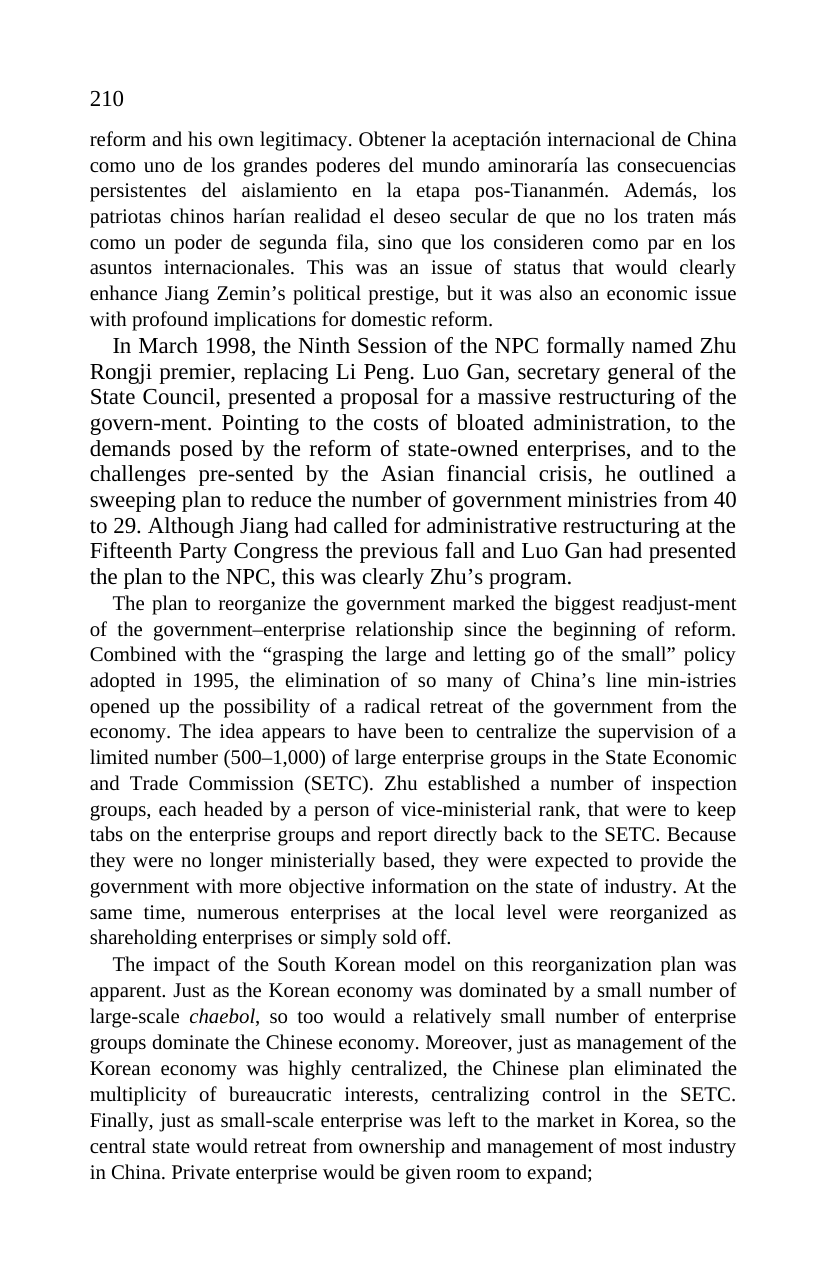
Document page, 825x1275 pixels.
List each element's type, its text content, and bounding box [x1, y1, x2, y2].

text reform and his own legitimacy. Obtener la aceptación internacional de China como uno de los grandes poderes del mundo aminoraría las consecuencias persistentes del aislamiento en la etapa pos-Tiananmén. Además, los patriotas chinos harían realidad el deseo secular de que no los traten más como un poder de segunda fila, sino que los consideren como par en los asuntos internacionales. This was an issue of status that would clearly enhance Jiang Zemin’s political prestige, but it was also an economic issue with profound implications for domestic reform. [89, 127, 737, 331]
text In March 1998, the Ninth Session of the NPC formally named Zhu Rongji premier, replacing Li Peng. Luo Gan, secretary general of the State Council, presented a proposal for a massive restructuring of the govern-ment. Pointing to the costs of bloated administration, to the demands posed by the reform of state-owned enterprises, and to the challenges pre-sented by the Asian financial crisis, he outlined a sweeping plan to reduce the number of government ministries from 40 to 29. Although Jiang had called for administrative restructuring at the Fifteenth Party Congress the previous fall and Luo Gan had presented the plan to the NPC, this was clearly Zhu’s program. [89, 333, 737, 589]
text The impact of the South Korean model on this reorganization plan was apparent. Just as the Korean economy was dominated by a small number of large-scale chaebol, so too would a relatively small number of enterprise groups dominate the Chinese economy. Moreover, just as management of the Korean economy was highly centralized, the Chinese plan eliminated the multiplicity of bureaucratic interests, centralizing control in the SETC. Finally, just as small-scale enterprise was left to the market in Korea, so the central state would retreat from ownership and management of most industry in China. Private enterprise would be given room to expand; [89, 952, 737, 1184]
text The plan to reorganize the government marked the biggest readjust-ment of the government–enterprise relationship since the beginning of reform. Combined with the “grasping the large and letting go of the small” policy adopted in 1995, the elimination of so many of China’s line min-istries opened up the possibility of a radical retreat of the government from the economy. The idea appears to have been to centralize the supervision of a limited number (500–1,000) of large enterprise groups in the State Economic and Trade Commission (SETC). Zhu established a number of inspection groups, each headed by a person of vice-ministerial rank, that were to keep tabs on the enterprise groups and report directly back to the SETC. Because they were no longer ministerially based, they were expected to provide the government with more objective information on the state of industry. At the same time, numerous enterprises at the local level were reorganized as shareholding enterprises or simply sold off. [89, 591, 737, 949]
text 210 [89, 84, 737, 111]
